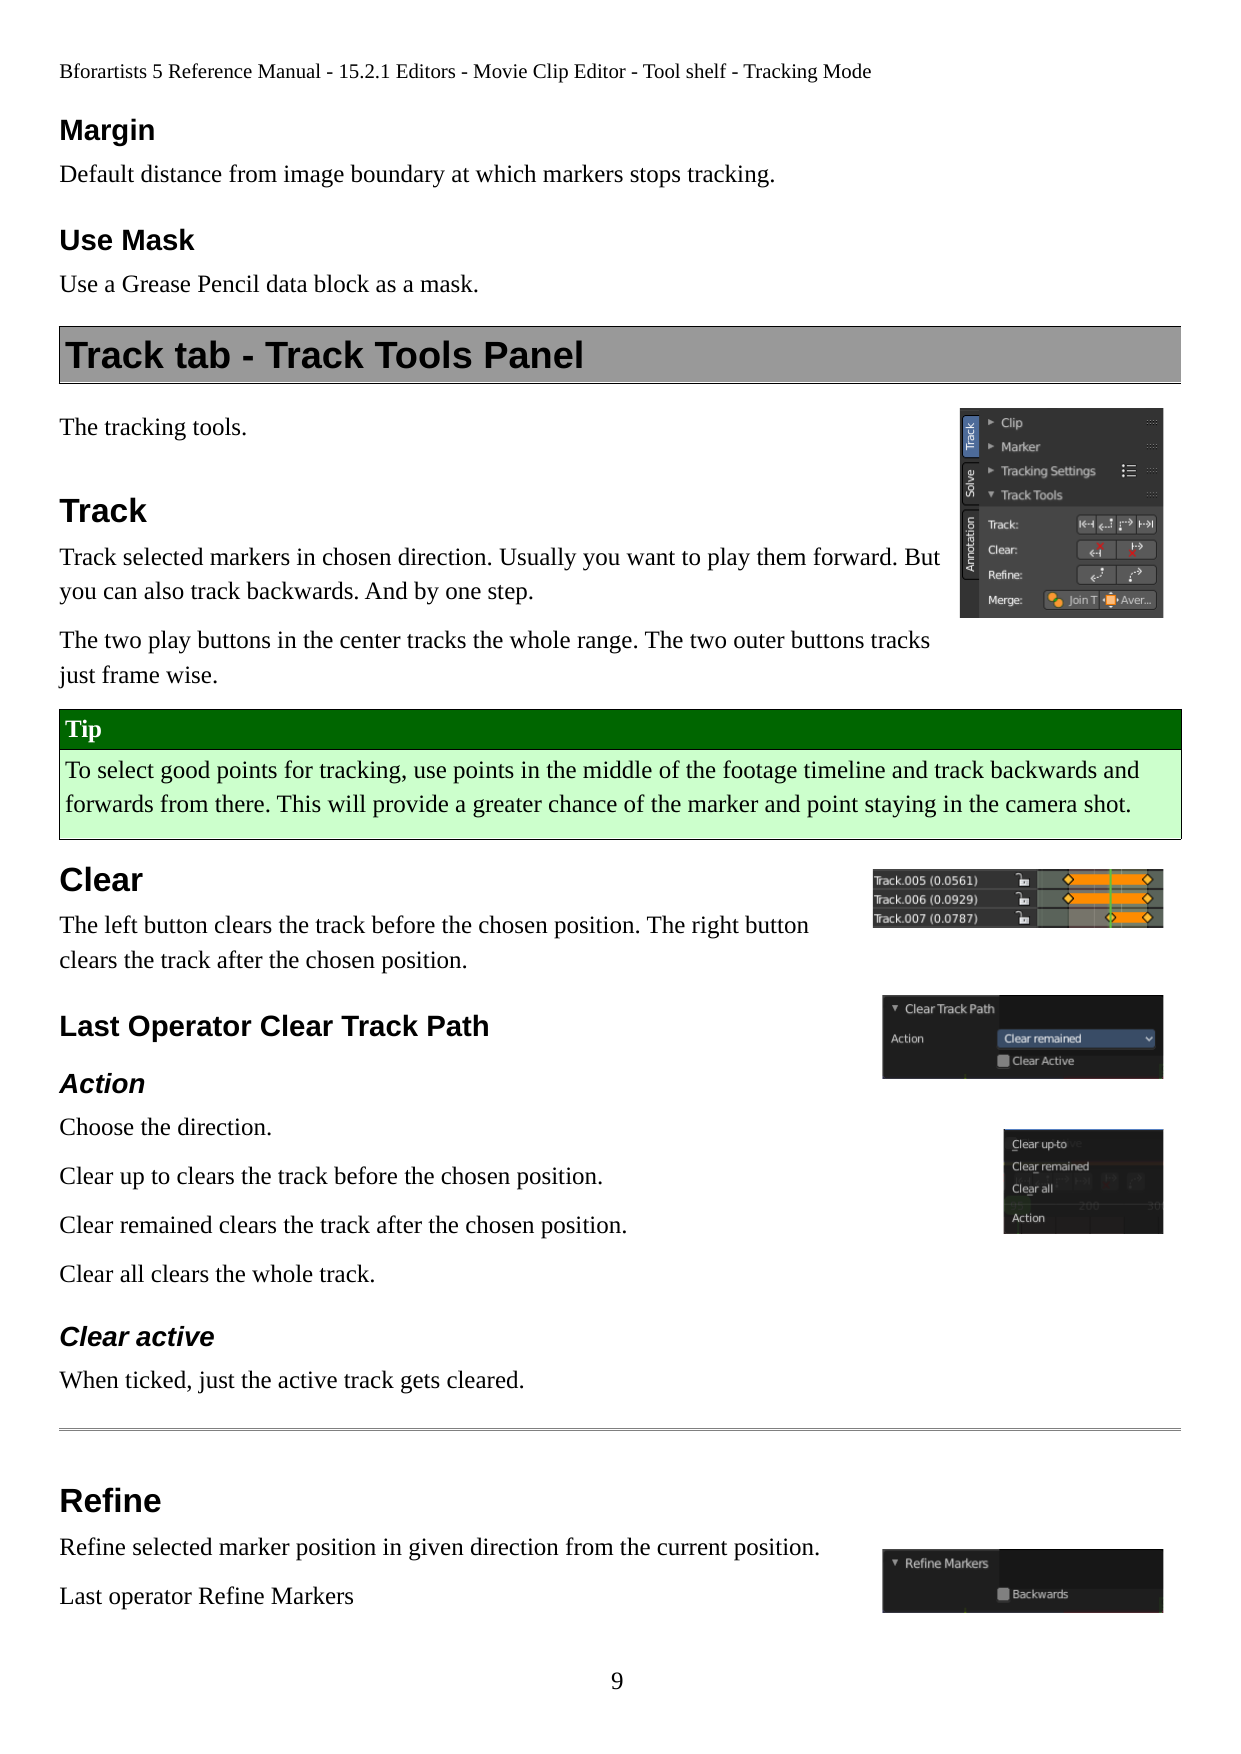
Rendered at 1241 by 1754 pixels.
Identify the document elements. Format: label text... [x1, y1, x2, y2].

picture [1003, 1129, 1164, 1234]
text [1164, 412, 1181, 441]
text Use a Grease Pencil data block as a mask. [59, 269, 1181, 297]
subtitle Clear [59, 859, 1181, 898]
text Last operator Refine Markers [59, 1581, 882, 1610]
text When ticked, just the active track gets cleared. [59, 1365, 1181, 1394]
text The left button clears the track before the chosen position. The right button clears the track after the chosen position. [59, 911, 1181, 974]
table_header Track tab - Track Tools Panel [60, 327, 1181, 382]
subtitle Track [59, 491, 959, 529]
text Refine selected marker position in given direction from the current position. [59, 1532, 1181, 1561]
picture [882, 995, 1164, 1079]
picture [872, 869, 1164, 928]
text The tracking tools. [59, 412, 959, 441]
subtitle Use Mask [59, 222, 1181, 256]
picture [959, 408, 1164, 618]
subtitle Margin [59, 113, 1181, 146]
subtitle Refine [59, 1481, 1181, 1519]
text Clear remained clears the track after the chosen position. [59, 1210, 1181, 1239]
text The two play buttons in the center tracks the whole range. The two outer buttons tracks just frame wise. [59, 625, 1181, 688]
subtitle [1164, 491, 1181, 529]
table_cell To select good points for tracking, use points in the middle of the footage timeline and track backwards and forwards from there. This will provide a greater chance of the marker and point staying in the camera shot. [60, 750, 1181, 838]
text Clear all clears the whole track. [59, 1259, 1181, 1288]
table_header Tip [60, 710, 1181, 749]
subtitle Clear active [59, 1321, 1181, 1352]
text Clear up to clears the track before the chosen position. [59, 1161, 1003, 1189]
subtitle Last Operator Clear Track Path [59, 1009, 882, 1042]
text Default distance from image boundary at which markers stops tracking. [59, 159, 1181, 188]
text Track selected markers in chosen direction. Usually you want to play them forward. But you can also track backwards. And by one step. [59, 542, 959, 605]
text Choose the direction. [59, 1112, 1181, 1141]
picture [882, 1549, 1164, 1613]
subtitle Action [59, 1067, 1181, 1099]
